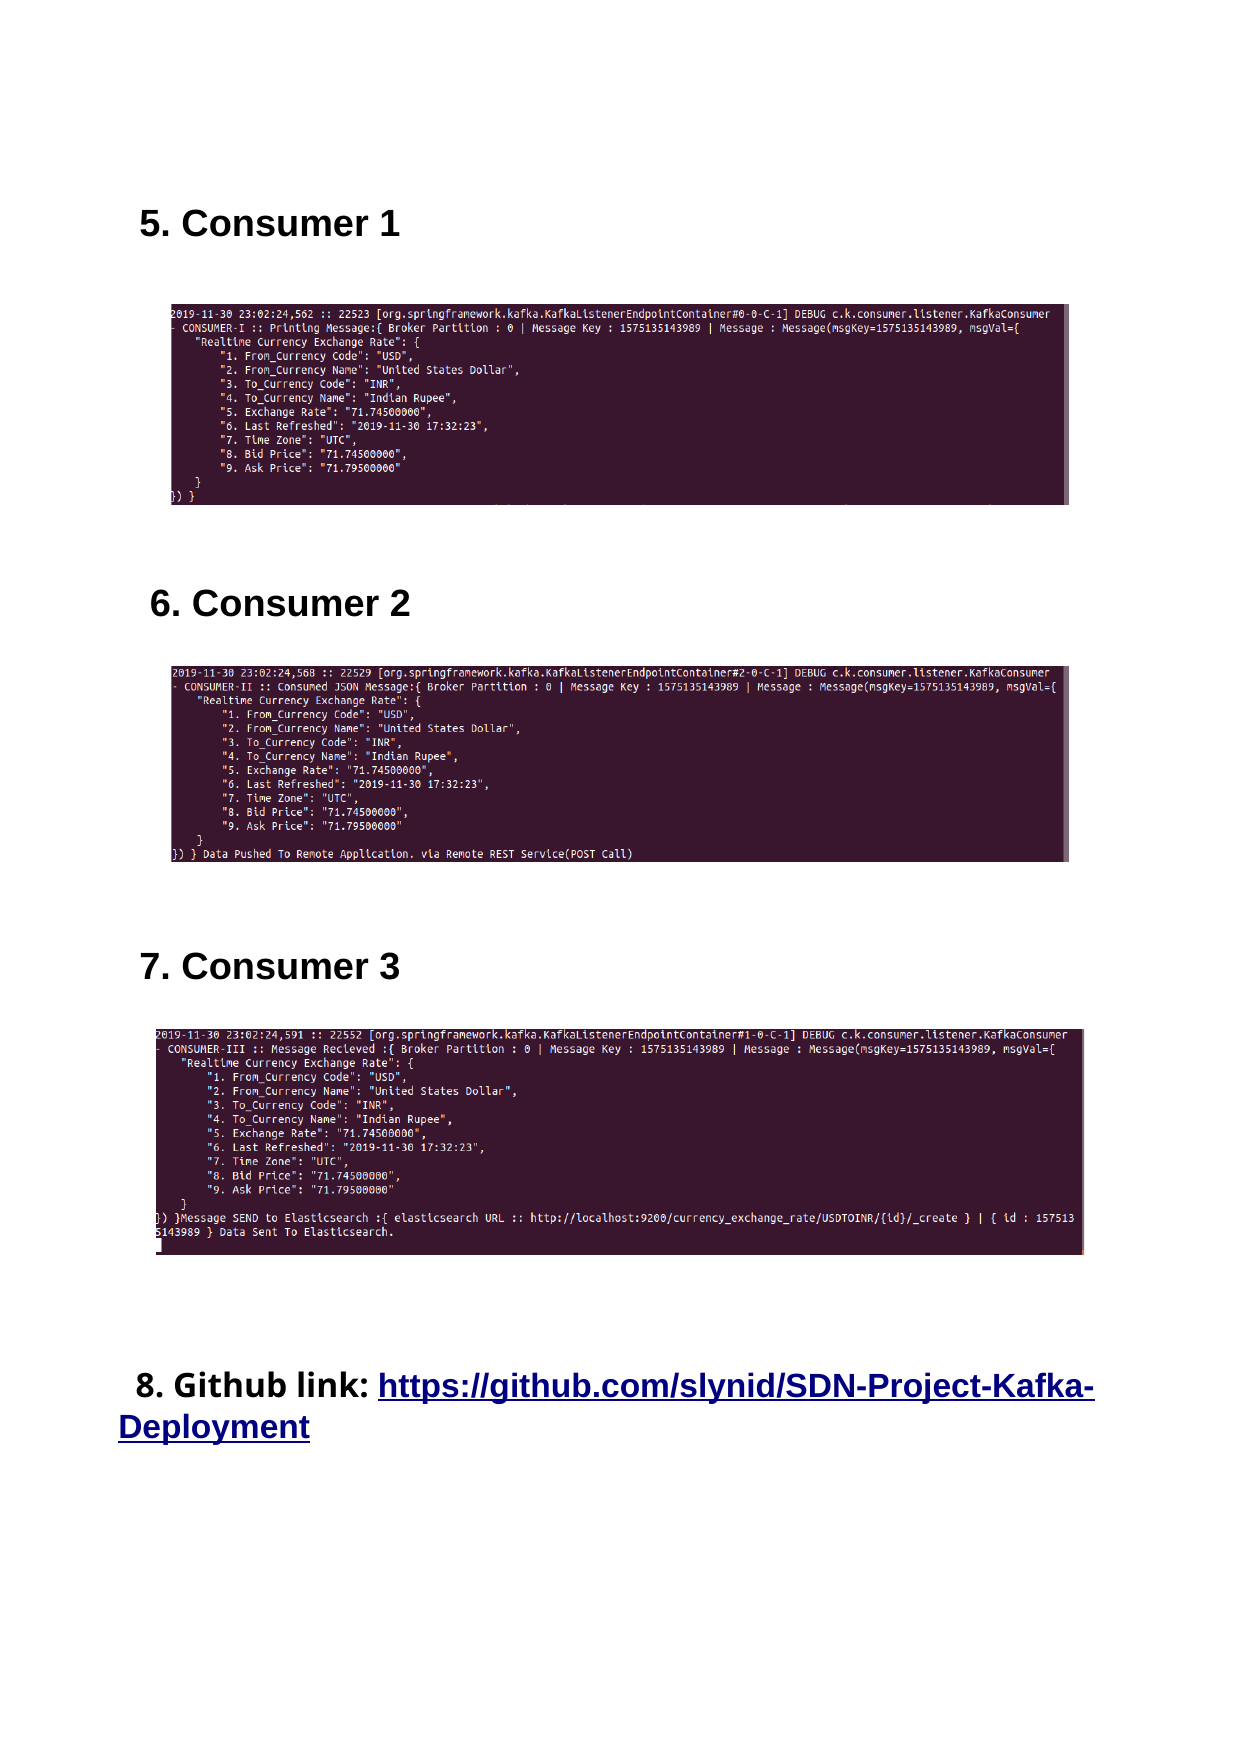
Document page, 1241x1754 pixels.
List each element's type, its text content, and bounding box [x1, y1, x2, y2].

picture [171, 666, 1069, 862]
subtitle 8. Github link: https://github.com/slynid/SDN-Project-Kafka-Deployment [118, 1362, 1122, 1446]
subtitle 5. Consumer 1 [118, 201, 1122, 244]
picture [156, 1029, 1085, 1255]
subtitle 7. Consumer 3 [118, 944, 1122, 988]
picture [171, 304, 1069, 505]
subtitle 6. Consumer 2 [118, 581, 1122, 625]
